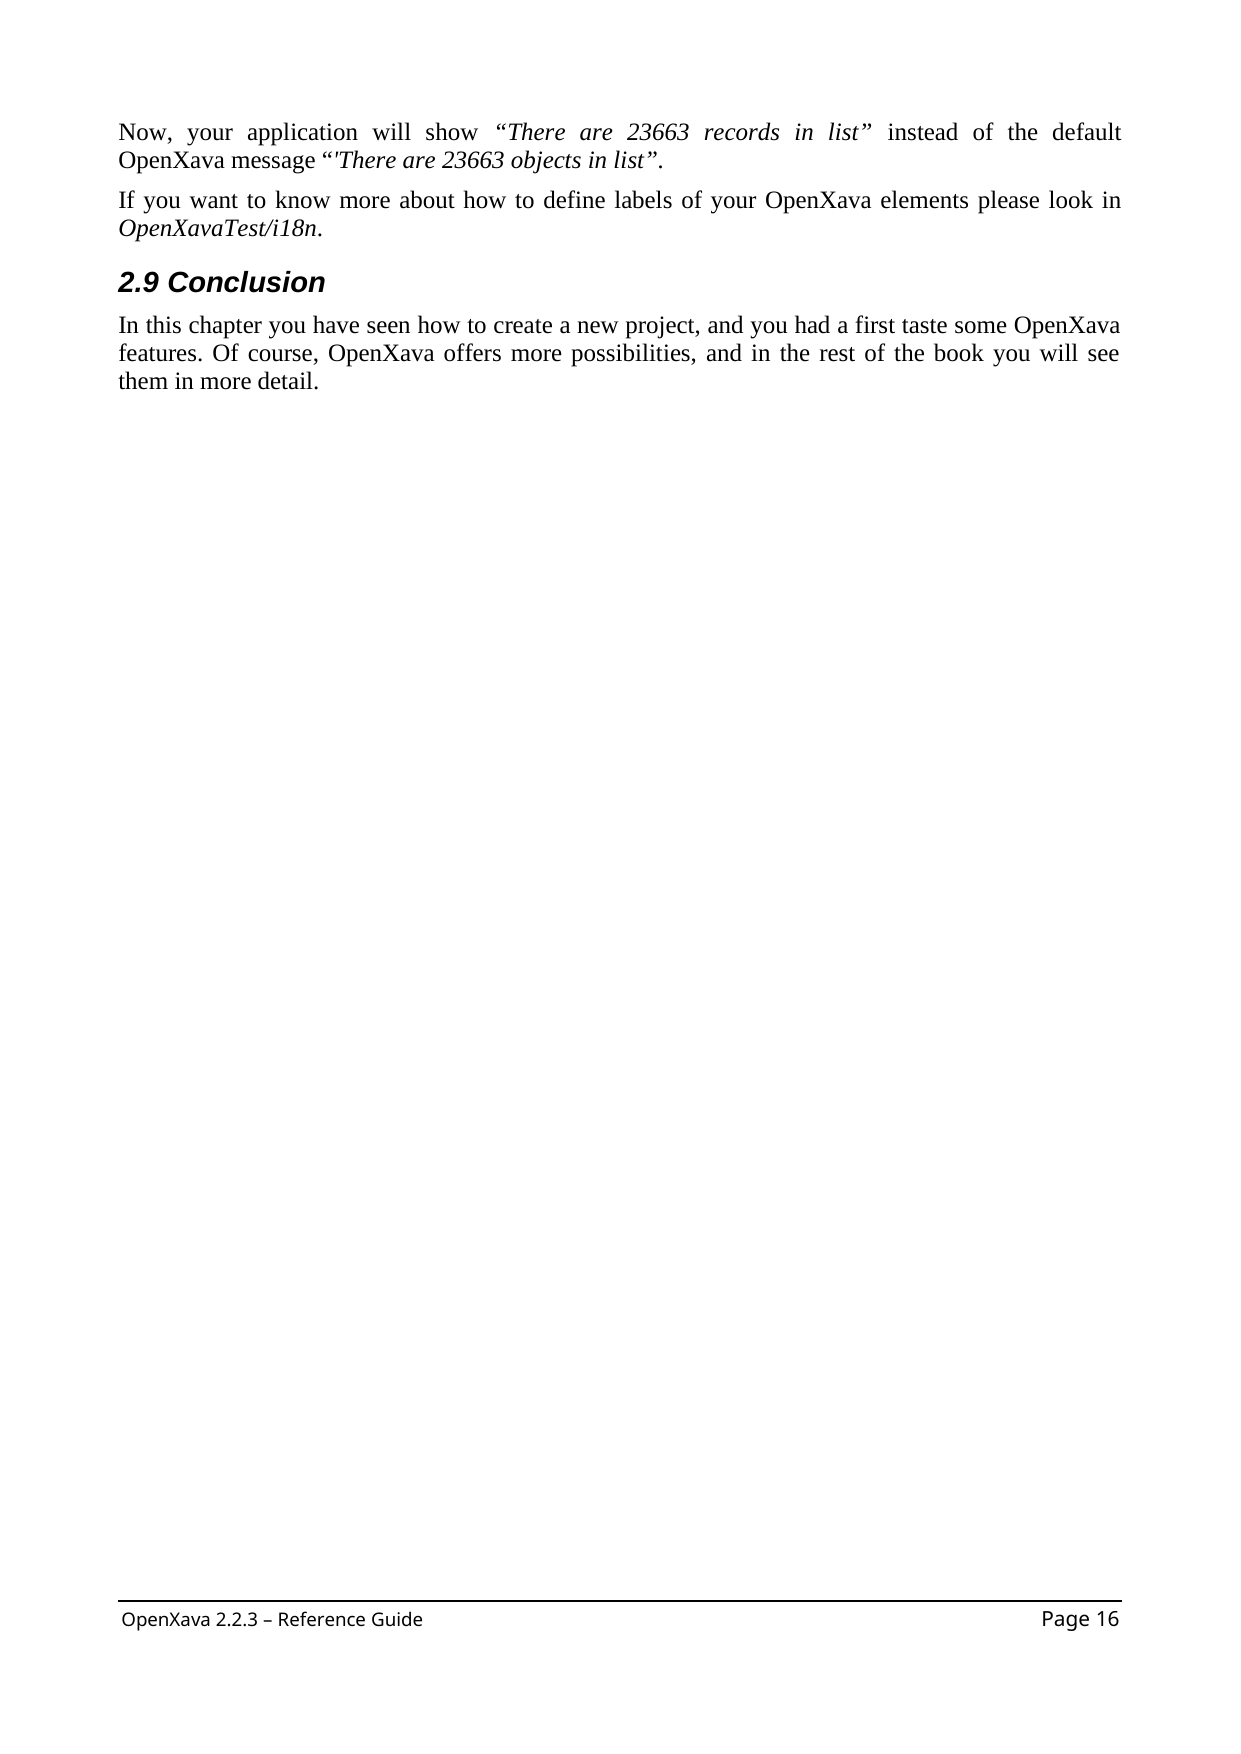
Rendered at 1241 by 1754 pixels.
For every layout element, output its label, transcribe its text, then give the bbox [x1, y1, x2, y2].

text Now, your application will show “There are 23663 records in list” instead of the default OpenXava message “'There are 23663 objects in list”. [118, 118, 1122, 173]
text In this chapter you have seen how to create a new project, and you had a first taste some OpenXava features. Of course, OpenXava offers more possibilities, and in the rest of the book you will see them in more detail. [118, 312, 1122, 395]
subtitle Conclusion [118, 266, 1122, 299]
text If you want to know more about how to define labels of your OpenXava elements please look in OpenXavaTest/i18n. [118, 186, 1122, 241]
